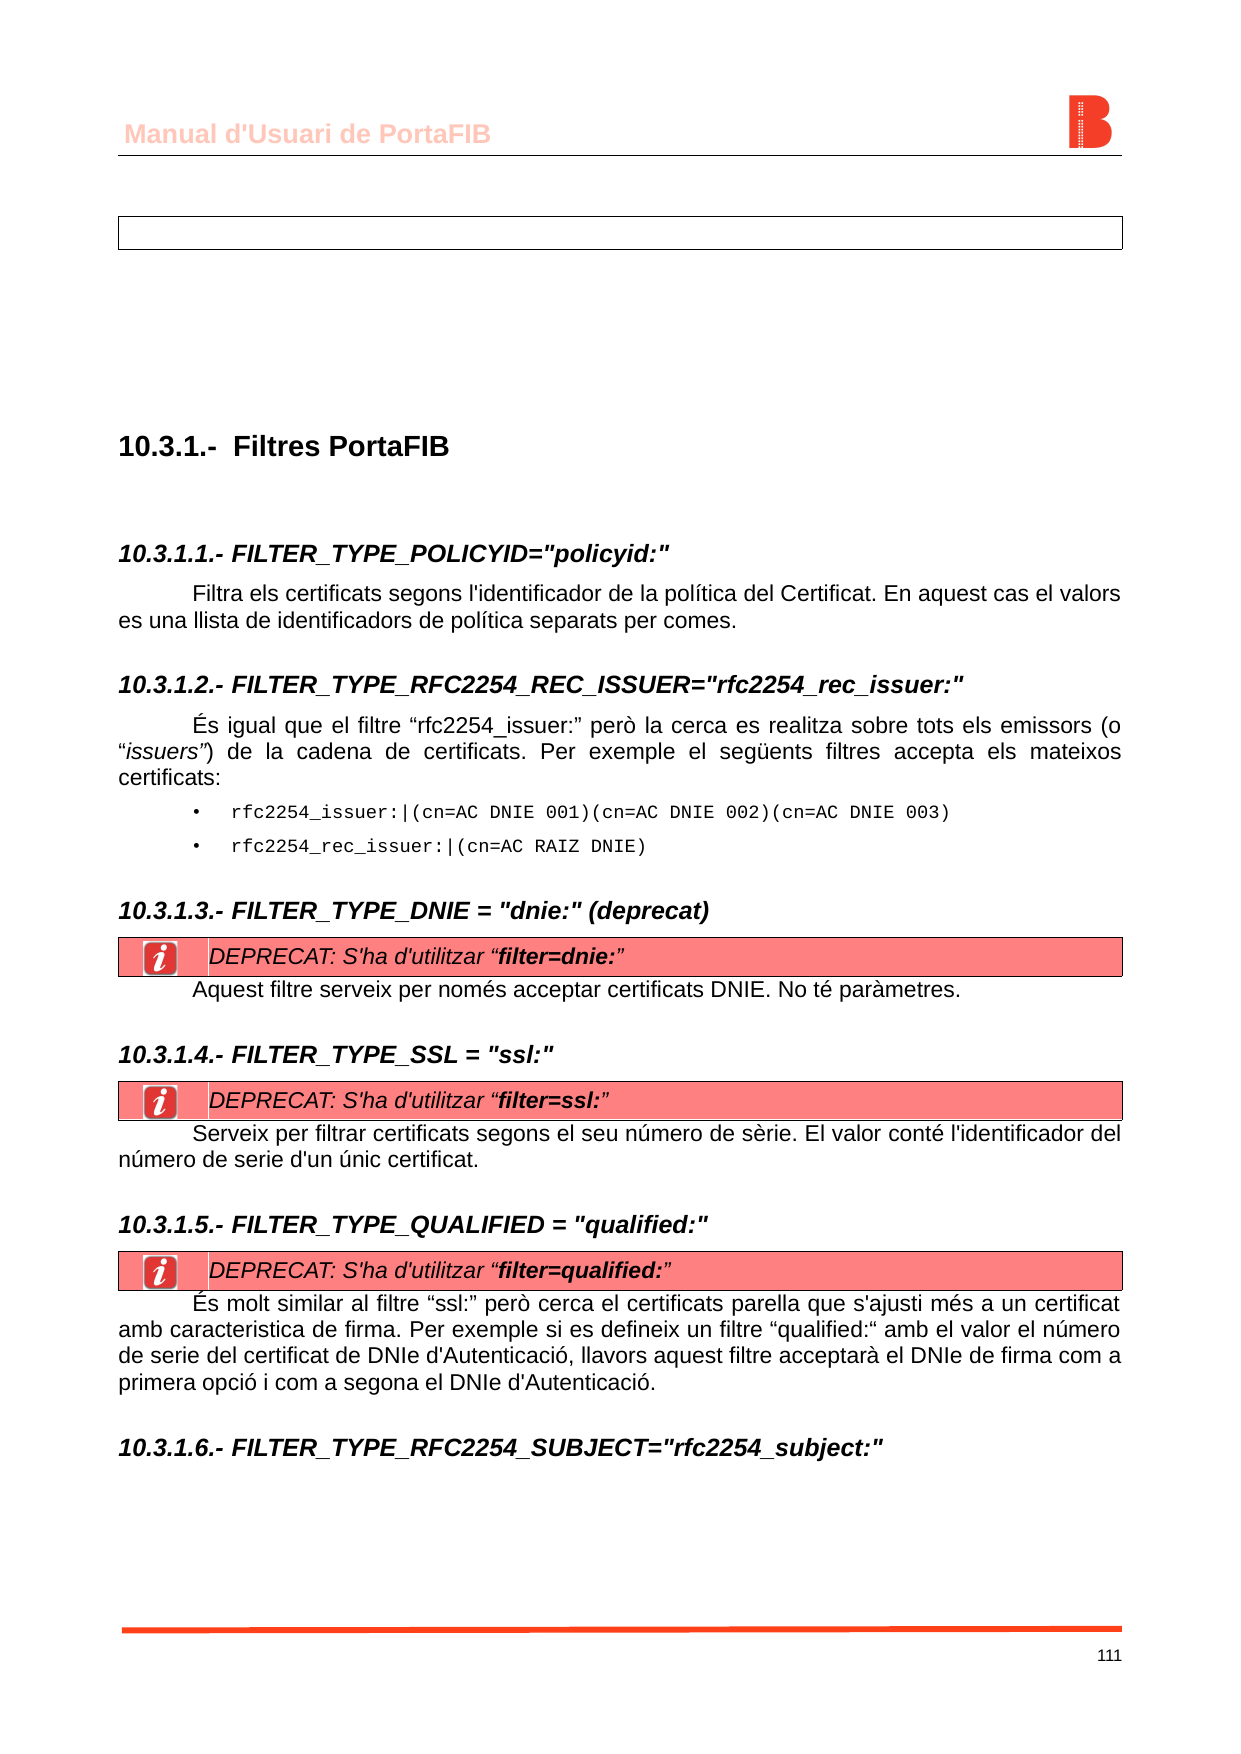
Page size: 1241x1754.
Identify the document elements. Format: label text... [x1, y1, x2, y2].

picture [143, 1085, 178, 1120]
table_header [119, 1082, 208, 1119]
subtitle FILTER_TYPE_SSL = "ssl:" [118, 1039, 1122, 1068]
subtitle FILTER_TYPE_RFC2254_REC_ISSUER="rfc2254_rec_issuer:" [118, 670, 1122, 699]
text Filtra els certificats segons l'identificador de la política del Certificat. En aquest cas el valors es una llista de identificadors de política separats per comes. [118, 580, 1122, 633]
table_header [119, 217, 1122, 248]
picture [143, 1255, 178, 1290]
picture [1063, 94, 1117, 150]
table_header [119, 1252, 208, 1290]
subtitle FILTER_TYPE_POLICYID="policyid:" [118, 539, 1122, 568]
table_header DEPRECAT: S'ha d'utilitzar “filter=dnie:” [209, 938, 1122, 976]
list rfc2254_issuer:|(cn=AC DNIE 001)(cn=AC DNIE 002)(cn=AC DNIE 003) [193, 803, 1122, 824]
subtitle FILTER_TYPE_RFC2254_SUBJECT="rfc2254_subject:" [118, 1433, 1122, 1461]
picture [143, 941, 178, 976]
text És molt similar al filtre “ssl:” però cerca el certificats parella que s'ajusti més a un certificat amb caracteristica de firma. Per exemple si es defineix un filtre “qualified:“ amb el valor el número de serie del certificat de DNIe d'Autenticació, llavors aquest filtre acceptarà el DNIe de firma com a primera opció i com a segona el DNIe d'Autenticació. [118, 1291, 1122, 1395]
list rfc2254_rec_issuer:|(cn=AC RAIZ DNIE) [193, 837, 1122, 858]
subtitle Filtres PortaFIB [118, 429, 1122, 463]
text És igual que el filtre “rfc2254_issuer:” però la cerca es realitza sobre tots els emissors (o “issuers”) de la cadena de certificats. Per exemple el següents filtres accepta els mateixos certificats: [118, 712, 1122, 791]
subtitle FILTER_TYPE_QUALIFIED = "qualified:" [118, 1210, 1122, 1238]
table_header DEPRECAT: S'ha d'utilitzar “filter=qualified:” [209, 1252, 1122, 1290]
table_header [119, 938, 208, 976]
text Aquest filtre serveix per només acceptar certificats DNIE. No té paràmetres. [118, 977, 1122, 1002]
table_header DEPRECAT: S'ha d'utilitzar “filter=ssl:” [209, 1082, 1122, 1119]
text Serveix per filtrar certificats segons el seu número de sèrie. El valor conté l'identificador del número de serie d'un únic certificat. [118, 1121, 1122, 1172]
subtitle FILTER_TYPE_DNIE = "dnie:" (deprecat) [118, 896, 1122, 924]
